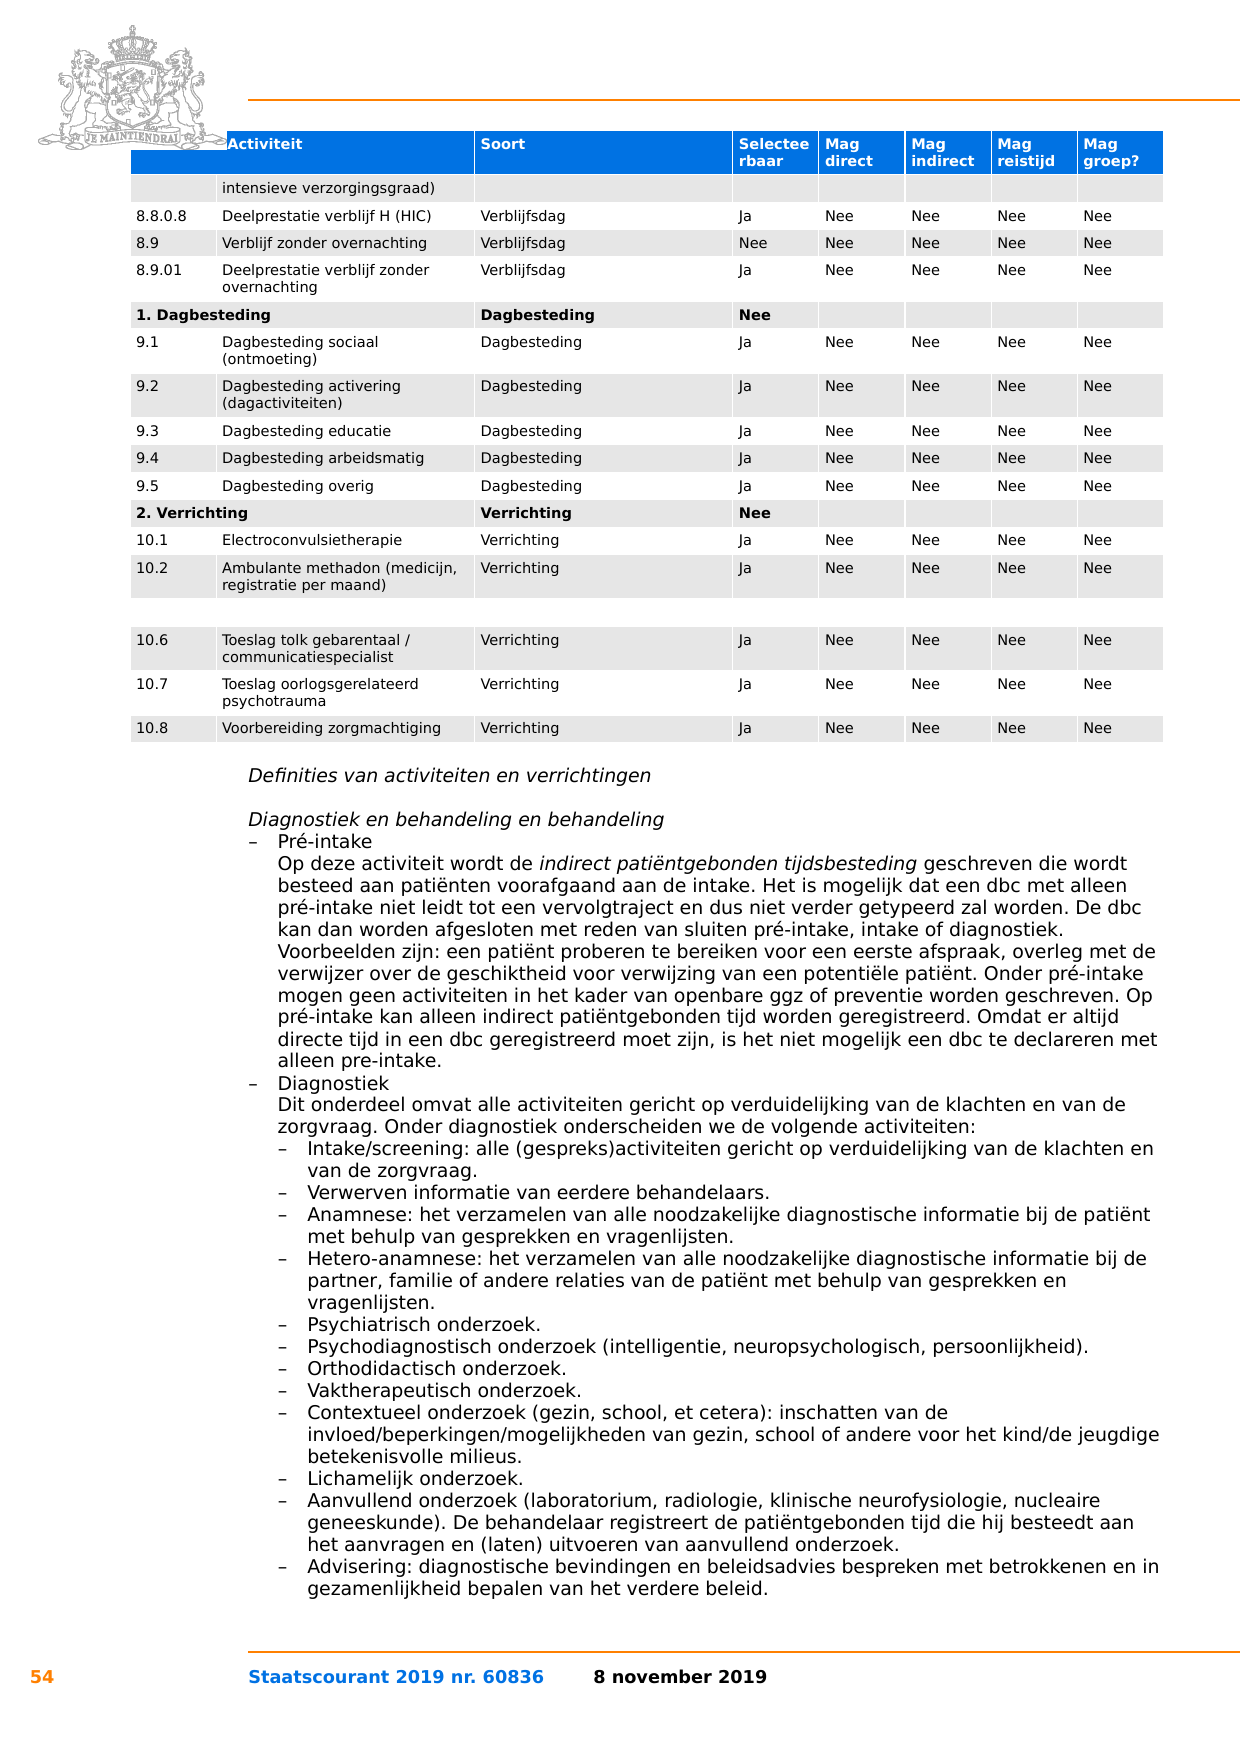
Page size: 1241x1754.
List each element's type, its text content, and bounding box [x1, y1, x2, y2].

table_cell [1078, 599, 1163, 626]
table_cell Nee [819, 473, 904, 499]
table_cell Verrichting [475, 671, 732, 714]
table_cell [819, 175, 904, 202]
table_cell Dagbesteding [475, 374, 732, 417]
table_cell Ja [733, 555, 818, 598]
text – Hetero-anamnese: het verzamelen van alle noodzakelijke diagnostische informatie bij de partner, familie of andere relaties van de patiënt met behulp van gesprekken en vragenlijsten. [278, 1248, 1163, 1314]
table_cell Nee [906, 230, 991, 256]
table_cell [819, 302, 904, 328]
table_header Mag indirect [906, 131, 991, 174]
text – Contextueel onderzoek (gezin, school, et cetera): inschatten van de invloed/beperkingen/mogelijkheden van gezin, school of andere voor het kind/de jeugdige betekenisvolle milieus. [278, 1402, 1163, 1468]
table_cell Nee [1078, 329, 1163, 373]
table_cell Ja [733, 418, 818, 444]
table_cell Nee [906, 528, 991, 554]
table_cell Nee [992, 627, 1077, 670]
table_cell 8.9 [131, 230, 216, 256]
table_cell Ja [733, 203, 818, 229]
table_cell Verblijfsdag [475, 258, 732, 301]
table_cell Nee [1078, 671, 1163, 714]
table_cell Nee [733, 500, 818, 527]
table_cell Verrichting [475, 716, 732, 742]
table_cell [733, 599, 818, 626]
table_cell 10.7 [131, 671, 216, 714]
table_header Activiteit [131, 131, 474, 174]
table_cell Nee [992, 555, 1077, 598]
table_cell Nee [819, 528, 904, 554]
table_cell 2. Verrichting [131, 500, 474, 527]
table_cell Nee [992, 445, 1077, 472]
table_cell [906, 302, 991, 328]
table_header Mag groep? [1078, 131, 1163, 174]
table_cell Nee [1078, 528, 1163, 554]
table_cell Deelprestatie verblijf zonder overnachting [217, 258, 474, 301]
table_cell Nee [733, 302, 818, 328]
table_cell Nee [992, 230, 1077, 256]
table_cell Nee [1078, 473, 1163, 499]
table_cell Nee [1078, 230, 1163, 256]
text – Aanvullend onderzoek (laboratorium, radiologie, klinische neurofysiologie, nucleaire geneeskunde). De behandelaar registreert de patiëntgebonden tijd die hij besteedt aan het aanvragen en (laten) uitvoeren van aanvullend onderzoek. [278, 1490, 1163, 1556]
text – Advisering: diagnostische bevindingen en beleidsadvies bespreken met betrokkenen en in gezamenlijkheid bepalen van het verdere beleid. [278, 1556, 1163, 1600]
table_cell Nee [992, 418, 1077, 444]
text – Psychodiagnostisch onderzoek (intelligentie, neuropsychologisch, persoonlijkheid). [278, 1336, 1163, 1358]
table_cell 8.8.0.8 [131, 203, 216, 229]
table_cell Verrichting [475, 500, 732, 527]
table_cell Nee [992, 528, 1077, 554]
table_cell Nee [906, 329, 991, 373]
table_cell Nee [992, 329, 1077, 373]
table_cell Nee [906, 374, 991, 417]
table_cell [906, 599, 991, 626]
text – Diagnostiek [248, 1072, 1163, 1094]
table_cell Nee [819, 203, 904, 229]
table_cell Ja [733, 671, 818, 714]
table_cell Nee [819, 671, 904, 714]
table_cell Dagbesteding educatie [217, 418, 474, 444]
table_cell Nee [819, 258, 904, 301]
table_cell [906, 500, 991, 527]
table_cell Ja [733, 445, 818, 472]
picture [38, 25, 227, 150]
table_cell Toeslag oorlogsgerelateerd psychotrauma [217, 671, 474, 714]
table_cell Nee [819, 374, 904, 417]
table_cell Nee [1078, 258, 1163, 301]
table_cell Nee [1078, 203, 1163, 229]
table_cell Nee [819, 445, 904, 472]
table_cell Nee [819, 329, 904, 373]
table_cell Nee [992, 716, 1077, 742]
text – Pré-intake [248, 831, 1163, 853]
text Op deze activiteit wordt de indirect patiëntgebonden tijdsbesteding geschreven die wordt besteed aan patiënten voorafgaand aan de intake. Het is mogelijk dat een dbc met alleen pré-intake niet leidt tot een vervolgtraject en dus niet verder getypeerd zal worden. De dbc kan dan worden afgesloten met reden van sluiten pré-intake, intake of diagnostiek. Voorbeelden zijn: een patiënt proberen te bereiken voor een eerste afspraak, overleg met de verwijzer over de geschiktheid voor verwijzing van een potentiële patiënt. Onder pré-intake mogen geen activiteiten in het kader van openbare ggz of preventie worden geschreven. Op pré-intake kan alleen indirect patiëntgebonden tijd worden geregistreerd. Omdat er altijd directe tijd in een dbc geregistreerd moet zijn, is het niet mogelijk een dbc te declareren met alleen pre-intake. [277, 853, 1163, 1072]
table_cell [992, 500, 1077, 527]
table_cell Ja [733, 528, 818, 554]
table_cell Verblijfsdag [475, 203, 732, 229]
table_cell Dagbesteding activering (dagactiviteiten) [217, 374, 474, 417]
table_cell Nee [1078, 627, 1163, 670]
table_cell 10.1 [131, 528, 216, 554]
table_cell Nee [733, 230, 818, 256]
table_cell [1078, 302, 1163, 328]
table_header Mag direct [819, 131, 904, 174]
table_cell Nee [819, 627, 904, 670]
text – Intake/screening: alle (gespreks)activiteiten gericht op verduidelijking van de klachten en van de zorgvraag. [278, 1138, 1163, 1182]
table_cell 8.9.01 [131, 258, 216, 301]
table_cell Nee [992, 671, 1077, 714]
table_cell Dagbesteding [475, 418, 732, 444]
table_cell 9.2 [131, 374, 216, 417]
table_cell [217, 599, 474, 626]
text – Psychiatrisch onderzoek. [278, 1314, 1163, 1336]
table_cell [131, 599, 216, 626]
table_cell [1078, 500, 1163, 527]
subtitle Definities van activiteiten en verrichtingen [248, 765, 1163, 787]
table_cell Toeslag tolk gebarentaal / communicatiespecialist [217, 627, 474, 670]
table_header Mag reistijd [992, 131, 1077, 174]
table_cell Verrichting [475, 627, 732, 670]
table_cell [992, 302, 1077, 328]
text – Verwerven informatie van eerdere behandelaars. [278, 1182, 1163, 1204]
table_cell Nee [906, 203, 991, 229]
table_cell Verrichting [475, 528, 732, 554]
subtitle Diagnostiek en behandeling en behandeling [248, 809, 1163, 831]
table_cell 10.2 [131, 555, 216, 598]
table_cell Ambulante methadon (medicijn, registratie per maand) [217, 555, 474, 598]
table_cell Nee [1078, 418, 1163, 444]
table_cell Verblijfsdag [475, 230, 732, 256]
table_cell Nee [906, 555, 991, 598]
table_cell [992, 599, 1077, 626]
table_cell Dagbesteding arbeidsmatig [217, 445, 474, 472]
table_cell 9.3 [131, 418, 216, 444]
table_cell Ja [733, 329, 818, 373]
table_header Selecteerbaar [733, 131, 818, 174]
table_cell Ja [733, 473, 818, 499]
table_cell Ja [733, 716, 818, 742]
table_cell Verblijf zonder overnachting [217, 230, 474, 256]
table_cell Nee [906, 418, 991, 444]
table_cell Nee [819, 555, 904, 598]
table_cell Nee [819, 716, 904, 742]
text – Lichamelijk onderzoek. [278, 1468, 1163, 1490]
table_cell Nee [906, 716, 991, 742]
table_cell [475, 175, 732, 202]
table_cell Nee [992, 473, 1077, 499]
table_cell 1. Dagbesteding [131, 302, 474, 328]
table_cell 9.4 [131, 445, 216, 472]
table_cell Nee [906, 671, 991, 714]
table_cell Nee [906, 258, 991, 301]
text – Vaktherapeutisch onderzoek. [278, 1380, 1163, 1402]
table_cell [992, 175, 1077, 202]
text – Anamnese: het verzamelen van alle noodzakelijke diagnostische informatie bij de patiënt met behulp van gesprekken en vragenlijsten. [278, 1204, 1163, 1248]
table_cell Nee [906, 445, 991, 472]
table_cell Nee [1078, 555, 1163, 598]
table_cell Nee [992, 374, 1077, 417]
table_cell Nee [819, 418, 904, 444]
table_cell Nee [992, 258, 1077, 301]
table_cell Dagbesteding [475, 302, 732, 328]
text – Orthodidactisch onderzoek. [278, 1358, 1163, 1380]
table_cell [906, 175, 991, 202]
table_cell Dagbesteding [475, 473, 732, 499]
table_cell Voorbereiding zorgmachtiging [217, 716, 474, 742]
table_cell Dagbesteding sociaal (ontmoeting) [217, 329, 474, 373]
table_cell Nee [1078, 374, 1163, 417]
table_cell Dagbesteding overig [217, 473, 474, 499]
table_cell Nee [992, 203, 1077, 229]
table_cell Dagbesteding [475, 329, 732, 373]
table_cell 9.5 [131, 473, 216, 499]
table_cell intensieve verzorgingsgraad) [217, 175, 474, 202]
table_cell Dagbesteding [475, 445, 732, 472]
text Dit onderdeel omvat alle activiteiten gericht op verduidelijking van de klachten en van de zorgvraag. Onder diagnostiek onderscheiden we de volgende activiteiten: [277, 1094, 1163, 1138]
table_cell Ja [733, 627, 818, 670]
table_cell 10.8 [131, 716, 216, 742]
table_cell Ja [733, 374, 818, 417]
table_cell 9.1 [131, 329, 216, 373]
table_cell [819, 599, 904, 626]
table_cell Electroconvulsietherapie [217, 528, 474, 554]
table_cell Nee [1078, 716, 1163, 742]
table_cell Nee [906, 473, 991, 499]
table_cell Nee [906, 627, 991, 670]
table_cell Verrichting [475, 555, 732, 598]
table_cell [819, 500, 904, 527]
table_cell Nee [1078, 445, 1163, 472]
table_cell [1078, 175, 1163, 202]
table_cell [475, 599, 732, 626]
table_cell Deelprestatie verblijf H (HIC) [217, 203, 474, 229]
table_cell Ja [733, 258, 818, 301]
table_header Soort [475, 131, 732, 174]
table_cell Nee [819, 230, 904, 256]
table_cell [131, 175, 216, 202]
table_cell [733, 175, 818, 202]
table_cell 10.6 [131, 627, 216, 670]
